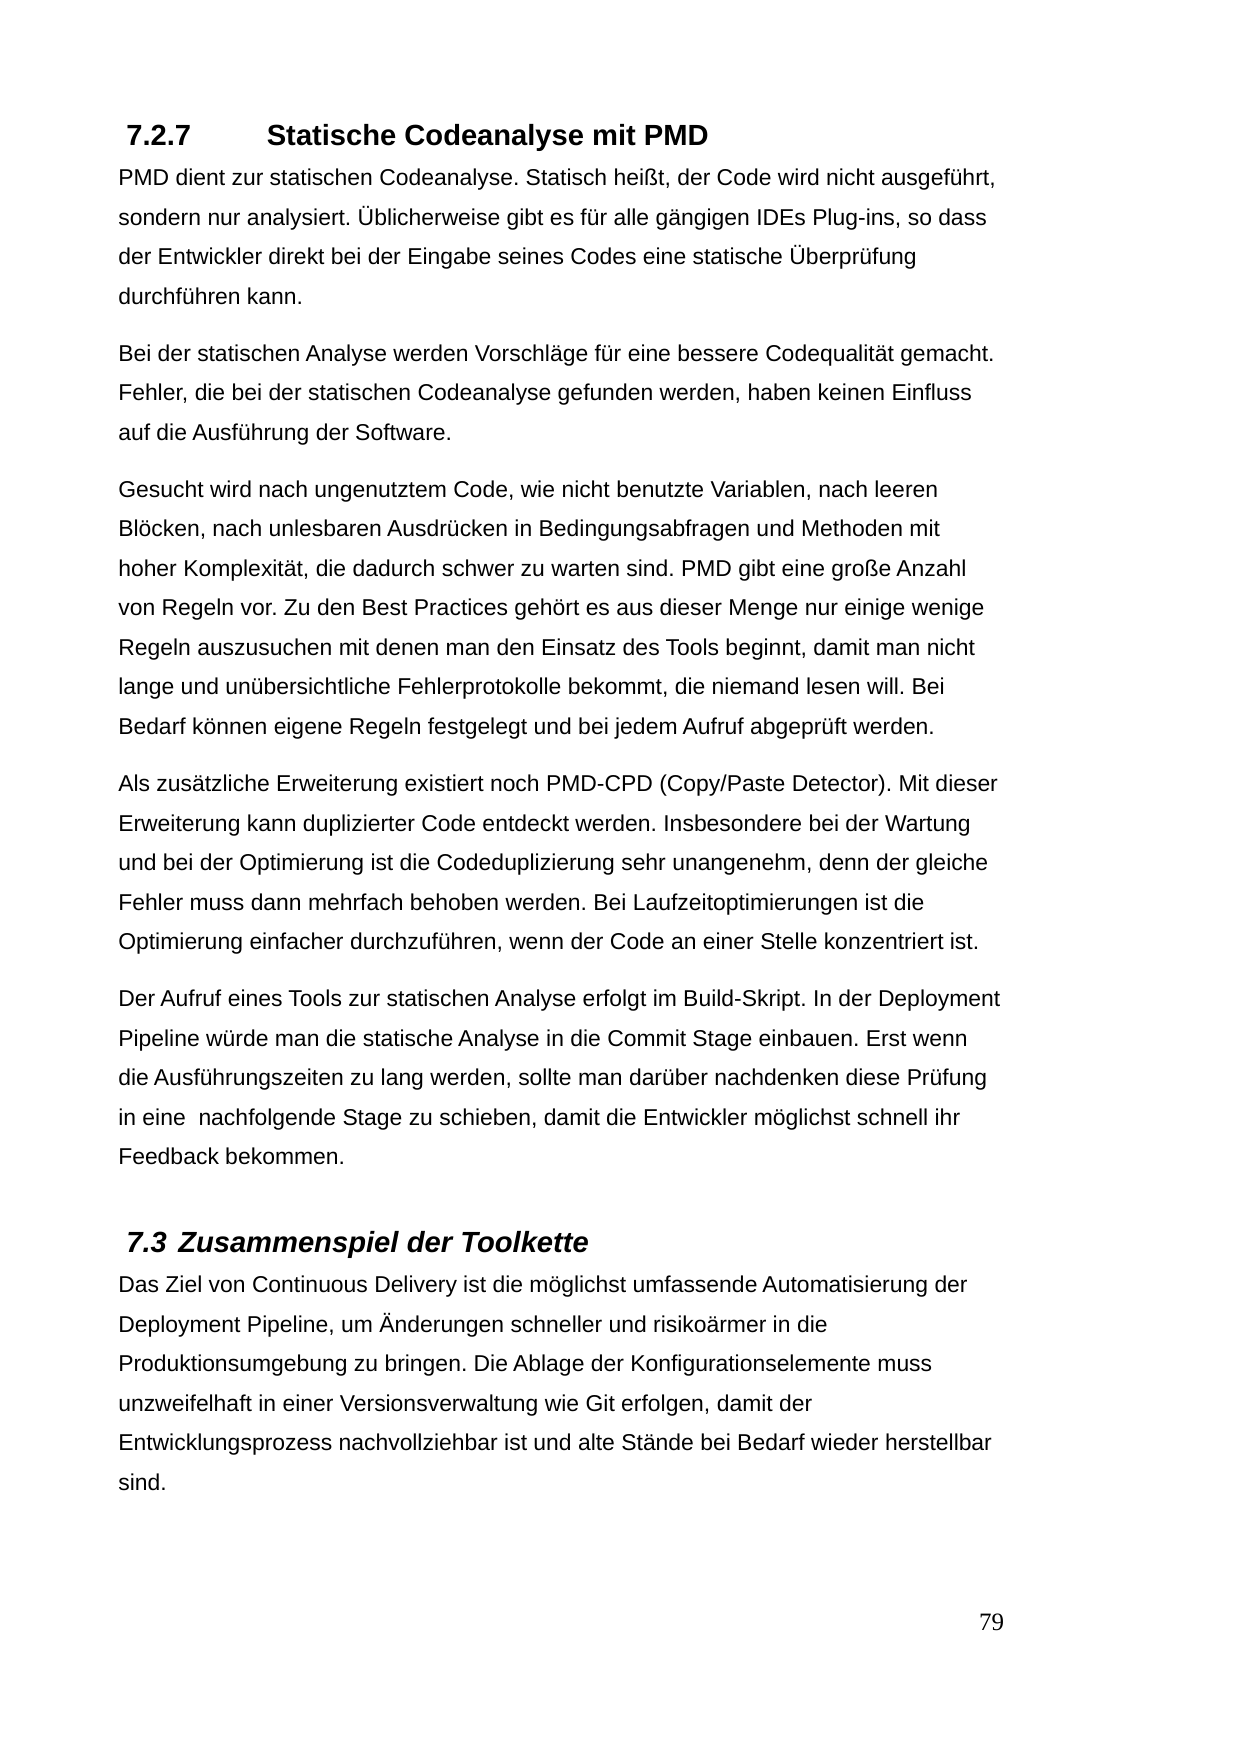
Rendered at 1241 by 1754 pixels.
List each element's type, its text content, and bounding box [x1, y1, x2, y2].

text Als zusätzliche Erweiterung existiert noch PMD-CPD (Copy/Paste Detector). Mit dieser Erweiterung kann duplizierter Code entdeckt werden. Insbesondere bei der Wartung und bei der Optimierung ist die Codeduplizierung sehr unangenehm, denn der gleiche Fehler muss dann mehrfach behoben werden. Bei Laufzeitoptimierungen ist die Optimierung einfacher durchzuführen, wenn der Code an einer Stelle konzentriert ist. [118, 770, 1004, 954]
subtitle Statische Codeanalyse mit PMD [118, 118, 1004, 152]
text PMD dient zur statischen Codeanalyse. Statisch heißt, der Code wird nicht ausgeführt, sondern nur analysiert. Üblicherweise gibt es für alle gängigen IDEs Plug-ins, so dass der Entwickler direkt bei der Eingabe seines Codes eine statische Überprüfung durchführen kann. [118, 164, 1004, 309]
text Das Ziel von Continuous Delivery ist die möglichst umfassende Automatisierung der Deployment Pipeline, um Änderungen schneller und risikoärmer in die Produktionsumgebung zu bringen. Die Ablage der Konfigurationselemente muss unzweifelhaft in einer Versionsverwaltung wie Git erfolgen, damit der Entwicklungsprozess nachvollziehbar ist und alte Stände bei Bedarf wieder herstellbar sind. [118, 1271, 1004, 1495]
text Der Aufruf eines Tools zur statischen Analyse erfolgt im Build-Skript. In der Deployment Pipeline würde man die statische Analyse in die Commit Stage einbauen. Erst wenn die Ausführungszeiten zu lang werden, sollte man darüber nachdenken diese Prüfung in eine nachfolgende Stage zu schieben, damit die Entwickler möglichst schnell ihr Feedback bekommen. [118, 985, 1004, 1169]
subtitle Zusammenspiel der Toolkette [118, 1225, 1004, 1259]
text Gesucht wird nach ungenutztem Code, wie nicht benutzte Variablen, nach leeren Blöcken, nach unlesbaren Ausdrücken in Bedingungsabfragen und Methoden mit hoher Komplexität, die dadurch schwer zu warten sind. PMD gibt eine große Anzahl von Regeln vor. Zu den Best Practices gehört es aus dieser Menge nur einige wenige Regeln auszusuchen mit denen man den Einsatz des Tools beginnt, damit man nicht lange und unübersichtliche Fehlerprotokolle bekommt, die niemand lesen will. Bei Bedarf können eigene Regeln festgelegt und bei jedem Aufruf abgeprüft werden. [118, 476, 1004, 739]
text Bei der statischen Analyse werden Vorschläge für eine bessere Codequalität gemacht. Fehler, die bei der statischen Codeanalyse gefunden werden, haben keinen Einfluss auf die Ausführung der Software. [118, 340, 1004, 445]
